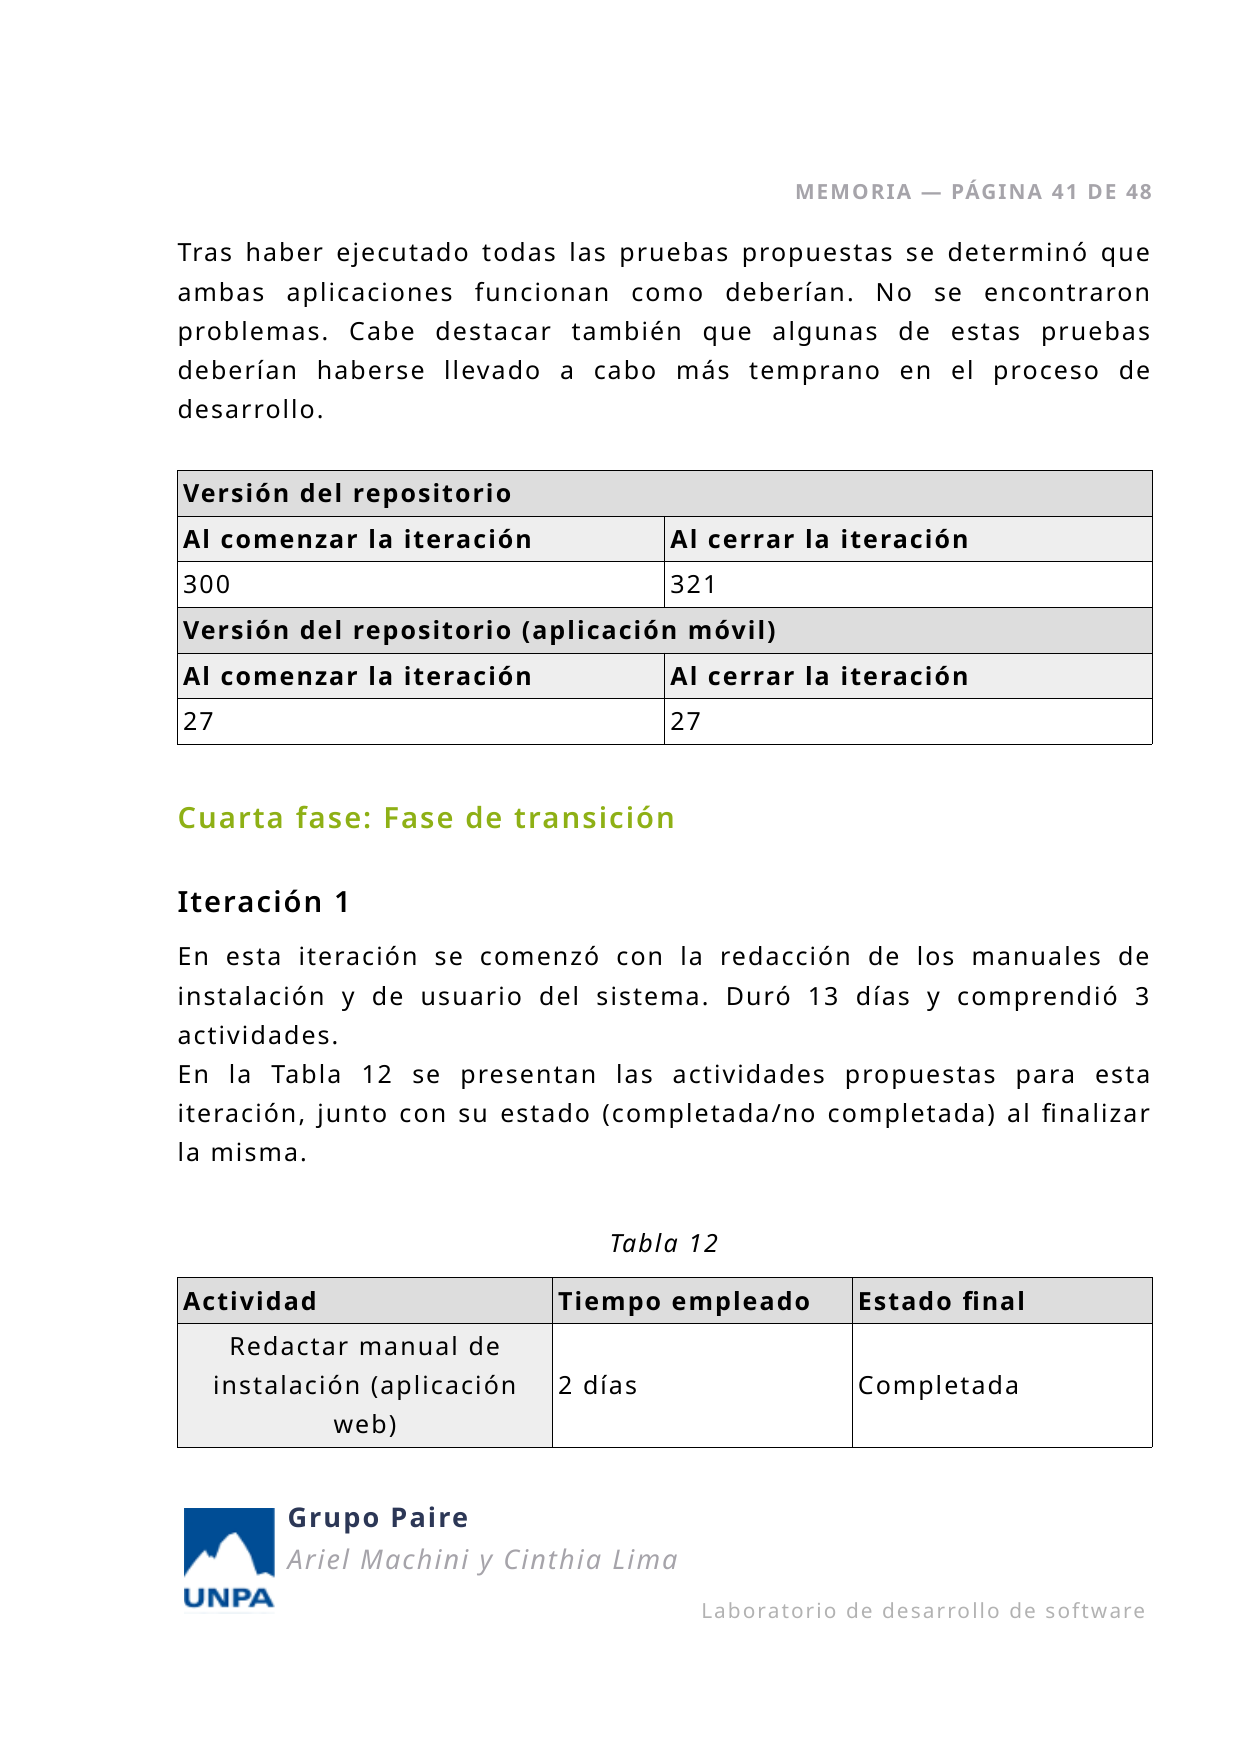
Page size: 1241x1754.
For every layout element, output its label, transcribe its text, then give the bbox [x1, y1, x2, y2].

table_cell Completada [853, 1324, 1152, 1447]
table_cell 2 días [553, 1324, 852, 1447]
table_header Estado final [853, 1278, 1152, 1323]
subtitle Iteración 1 [177, 881, 1152, 921]
subtitle Cuarta fase: Fase de transición [177, 798, 1152, 837]
table_cell Al comenzar la iteración [178, 654, 664, 698]
table_cell 321 [665, 562, 1152, 607]
table_cell Al comenzar la iteración [178, 517, 664, 561]
table_cell Al cerrar la iteración [665, 654, 1152, 698]
table_header Tiempo empleado [553, 1278, 852, 1323]
text Tras haber ejecutado todas las pruebas propuestas se determinó que ambas aplicaciones funcionan como deberían. No se encontraron problemas. Cabe destacar también que algunas de estas pruebas deberían haberse llevado a cabo más temprano en el proceso de desarrollo. [177, 235, 1152, 426]
table_cell 27 [178, 699, 664, 744]
table_header Actividad [178, 1278, 552, 1323]
table_cell 27 [665, 699, 1152, 744]
table_cell Versión del repositorio (aplicación móvil) [178, 608, 1152, 653]
text En esta iteración se comenzó con la redacción de los manuales de instalación y de usuario del sistema. Duró 13 días y comprendió 3 actividades. [177, 939, 1152, 1051]
text En la Tabla 12 se presentan las actividades propuestas para esta iteración, junto con su estado (completada/no completada) al finalizar la misma. [177, 1056, 1152, 1169]
text Tabla 12 [177, 1226, 1152, 1260]
table_cell 300 [178, 562, 664, 607]
table_cell Al cerrar la iteración [665, 517, 1152, 561]
picture [184, 1508, 275, 1614]
table_cell Redactar manual de instalación (aplicación web) [178, 1324, 552, 1447]
table_header Versión del repositorio [178, 471, 1152, 516]
